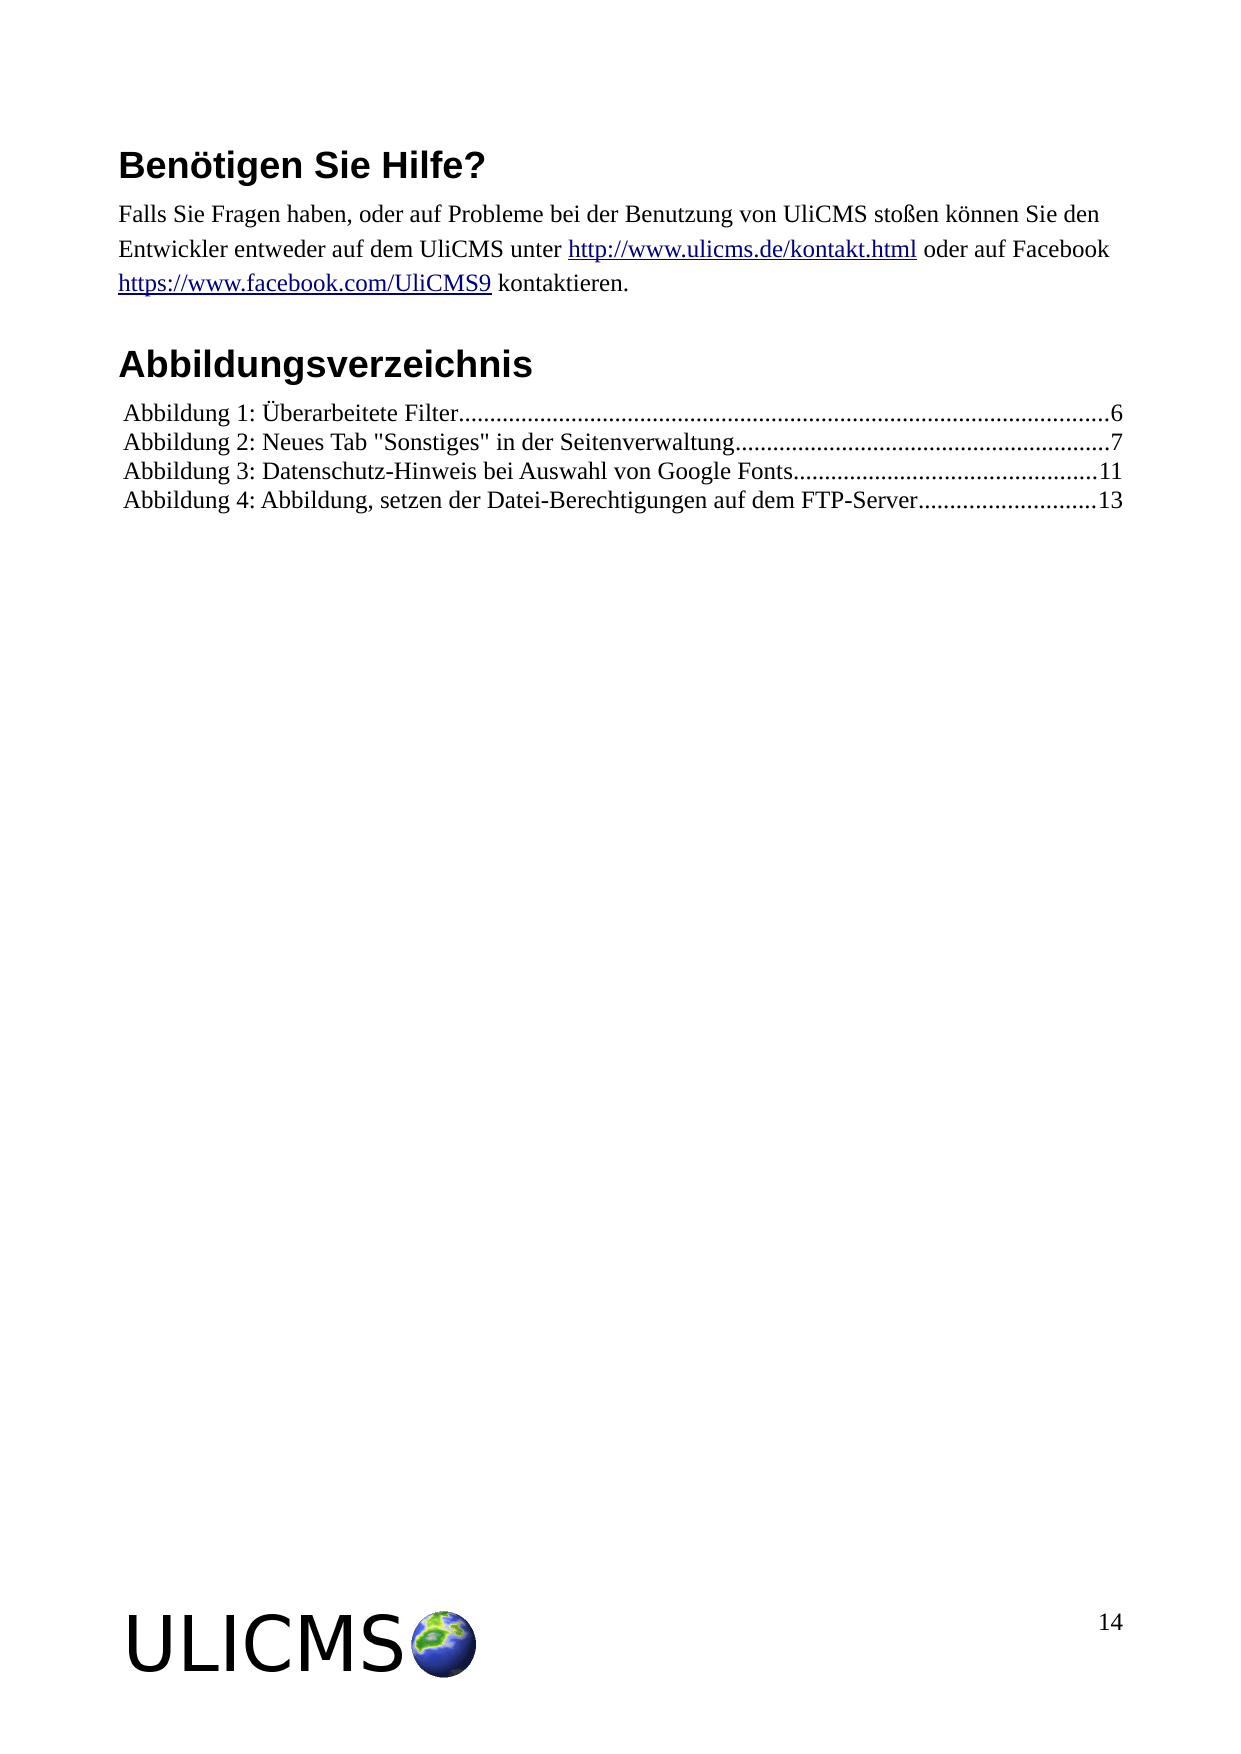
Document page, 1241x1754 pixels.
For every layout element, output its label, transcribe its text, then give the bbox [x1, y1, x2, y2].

text Abbildung 4: Abbildung, setzen der Datei-Berechtigungen auf dem FTP-Server 13 [118, 485, 1123, 513]
text Falls Sie Fragen haben, oder auf Probleme bei der Benutzung von UliCMS stoßen können Sie den Entwickler entweder auf dem UliCMS unter http://www.ulicms.de/kontakt.html oder auf Facebook https://www.facebook.com/UliCMS9 kontaktieren. [118, 199, 1123, 297]
subtitle Abbildungsverzeichnis [118, 342, 1123, 386]
text Abbildung 2: Neues Tab "Sonstiges" in der Seitenverwaltung 7 [118, 427, 1123, 456]
picture [118, 1607, 479, 1681]
text Abbildung 1: Überarbeitete Filter 6 [118, 398, 1123, 427]
text Abbildung 3: Datenschutz-Hinweis bei Auswahl von Google Fonts 11 [118, 456, 1123, 485]
subtitle Benötigen Sie Hilfe? [118, 143, 1123, 187]
